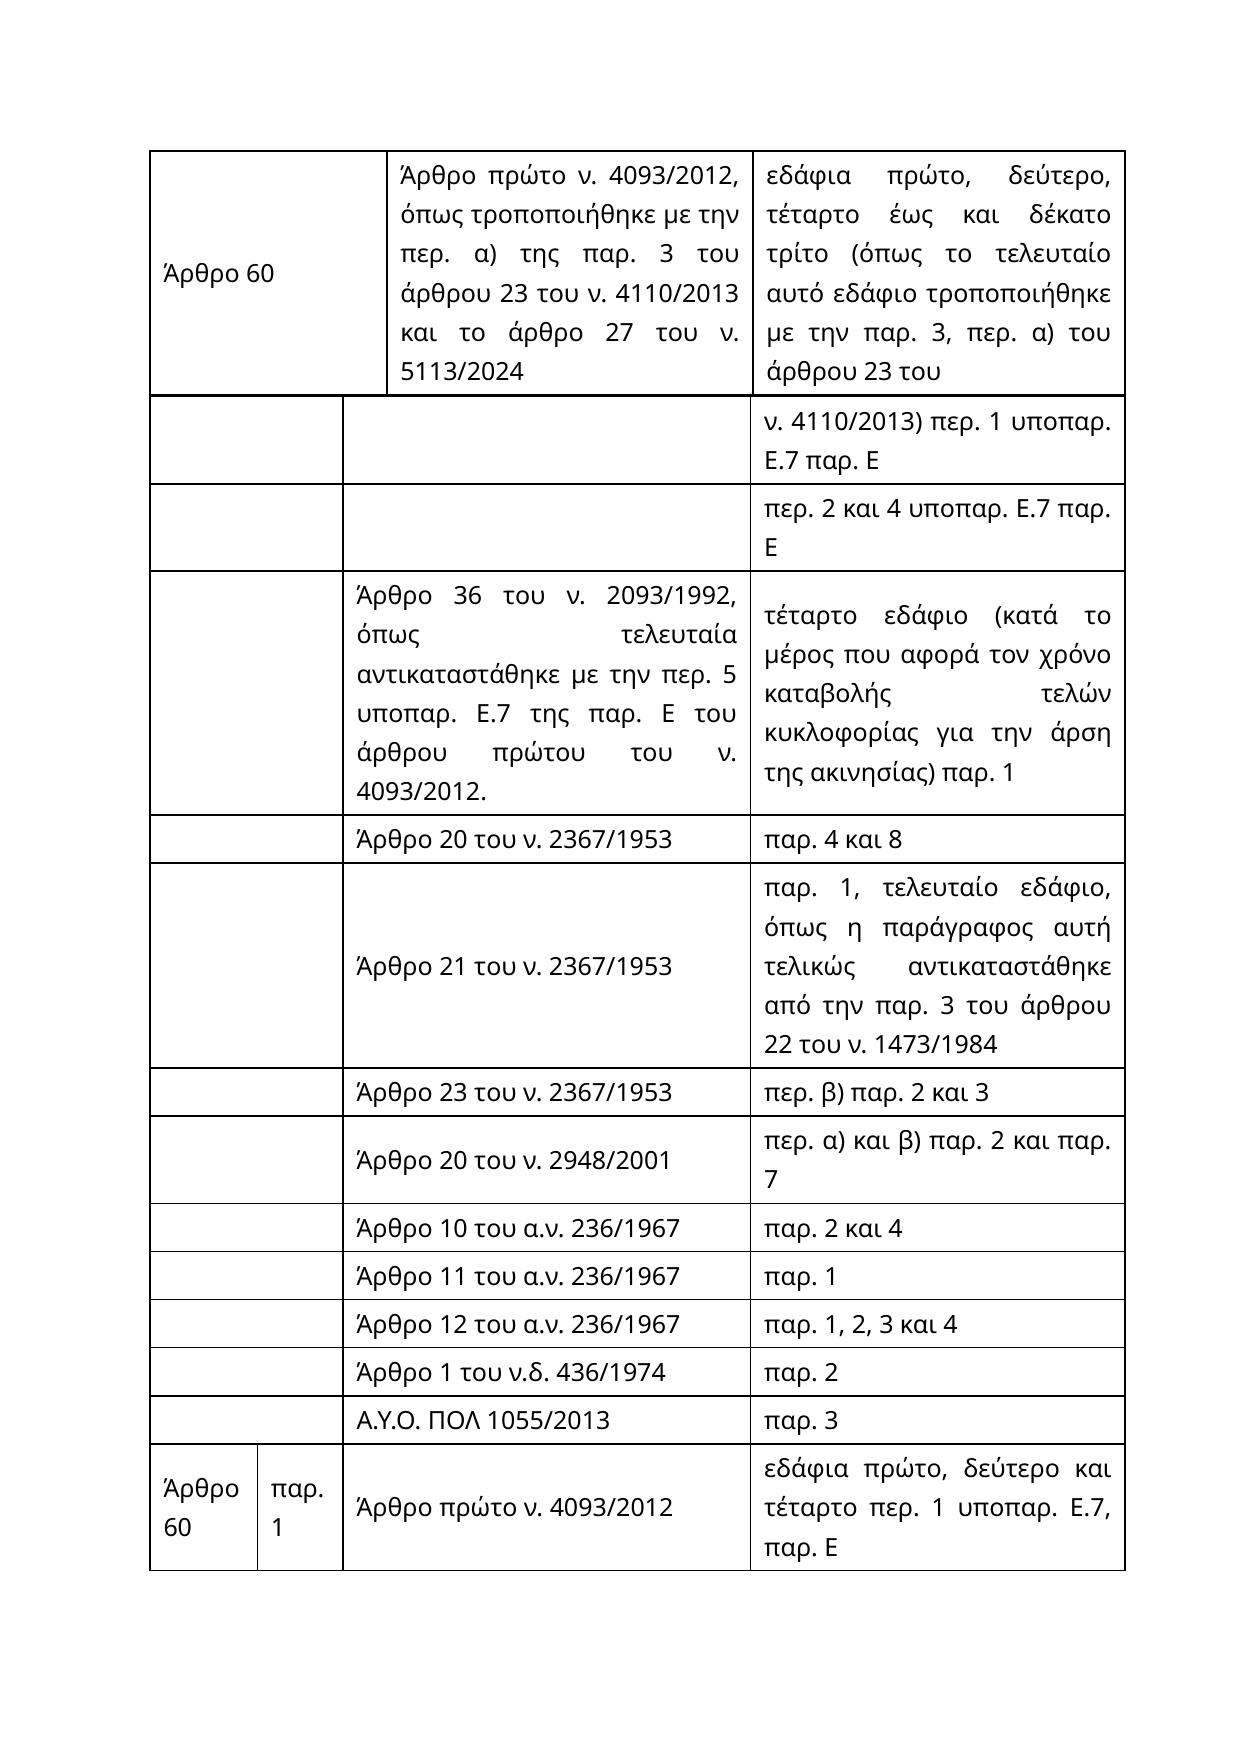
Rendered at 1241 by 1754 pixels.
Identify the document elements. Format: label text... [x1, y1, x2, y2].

table_cell [151, 1300, 342, 1347]
table_cell Άρθρο 12 του α.ν. 236/1967 [344, 1300, 750, 1347]
table_cell παρ. 2 και 4 [751, 1204, 1124, 1251]
table_cell παρ. 1, 2, 3 και 4 [751, 1300, 1124, 1347]
table_cell εδάφια πρώτο, δεύτερο και τέταρτο περ. 1 υποπαρ. Ε.7, παρ. Ε [751, 1445, 1124, 1569]
table_header [151, 397, 342, 483]
table_cell παρ. 1 [751, 1252, 1124, 1299]
table_cell [151, 1397, 342, 1443]
table_cell Άρθρο 23 του ν. 2367/1953 [344, 1069, 750, 1115]
table_cell [344, 485, 750, 570]
table_cell περ. β) παρ. 2 και 3 [751, 1069, 1124, 1115]
table_header ν. 4110/2013) περ. 1 υποπαρ. Ε.7 παρ. Ε [751, 397, 1124, 483]
table_cell Άρθρο 21 του ν. 2367/1953 [344, 864, 750, 1067]
table_header [344, 397, 750, 483]
table_cell περ. 2 και 4 υποπαρ. Ε.7 παρ. Ε [751, 485, 1124, 570]
table_cell Α.Υ.Ο. ΠΟΛ 1055/2013 [344, 1397, 750, 1443]
table_cell παρ. 2 [751, 1348, 1124, 1395]
table_cell Άρθρο 36 του ν. 2093/1992, όπως τελευταία αντικαταστάθηκε με την περ. 5 υποπαρ. Ε.7 της παρ. Ε του άρθρου πρώτου του ν. 4093/2012. [344, 572, 750, 814]
table_cell Άρθρο 10 του α.ν. 236/1967 [344, 1204, 750, 1251]
table_cell [151, 1252, 342, 1299]
table_cell εδάφια πρώτο, δεύτερο, τέταρτο έως και δέκατο τρίτο (όπως το τελευταίο αυτό εδάφιο τροποποιήθηκε με την παρ. 3, περ. α) του άρθρου 23 του [754, 152, 1124, 394]
table_cell παρ. 1 [258, 1445, 342, 1569]
table_cell [151, 864, 342, 1067]
table_cell [151, 1348, 342, 1395]
table_cell [151, 1204, 342, 1251]
table_cell Άρθρο 20 του ν. 2948/2001 [344, 1117, 750, 1202]
table_cell Άρθρο 60 [151, 1445, 257, 1569]
table_cell παρ. 1, τελευταίο εδάφιο, όπως η παράγραφος αυτή τελικώς αντικαταστάθηκε από την παρ. 3 του άρθρου 22 του ν. 1473/1984 [751, 864, 1124, 1067]
table_cell [151, 1069, 342, 1115]
table_cell παρ. 3 [751, 1397, 1124, 1443]
table_cell Άρθρο 11 του α.ν. 236/1967 [344, 1252, 750, 1299]
table_cell Άρθρο 1 του ν.δ. 436/1974 [344, 1348, 750, 1395]
table_cell Άρθρο 20 του ν. 2367/1953 [344, 816, 750, 862]
table_cell τέταρτο εδάφιο (κατά το μέρος που αφορά τον χρόνο καταβολής τελών κυκλοφορίας για την άρση της ακινησίας) παρ. 1 [751, 572, 1124, 814]
table_cell Άρθρο πρώτο ν. 4093/2012 [344, 1445, 750, 1569]
table_cell [151, 572, 342, 814]
table_cell παρ. 4 και 8 [751, 816, 1124, 862]
table_cell Άρθρο πρώτο ν. 4093/2012, όπως τροποποιήθηκε με την περ. α) της παρ. 3 του άρθρου 23 του ν. 4110/2013 και το άρθρο 27 του ν. 5113/2024 [388, 152, 752, 394]
table_cell περ. α) και β) παρ. 2 και παρ. 7 [751, 1117, 1124, 1202]
table_cell Άρθρο 60 [151, 152, 386, 394]
table_cell [151, 1117, 342, 1202]
table_cell [151, 816, 342, 862]
table_cell [151, 485, 342, 570]
